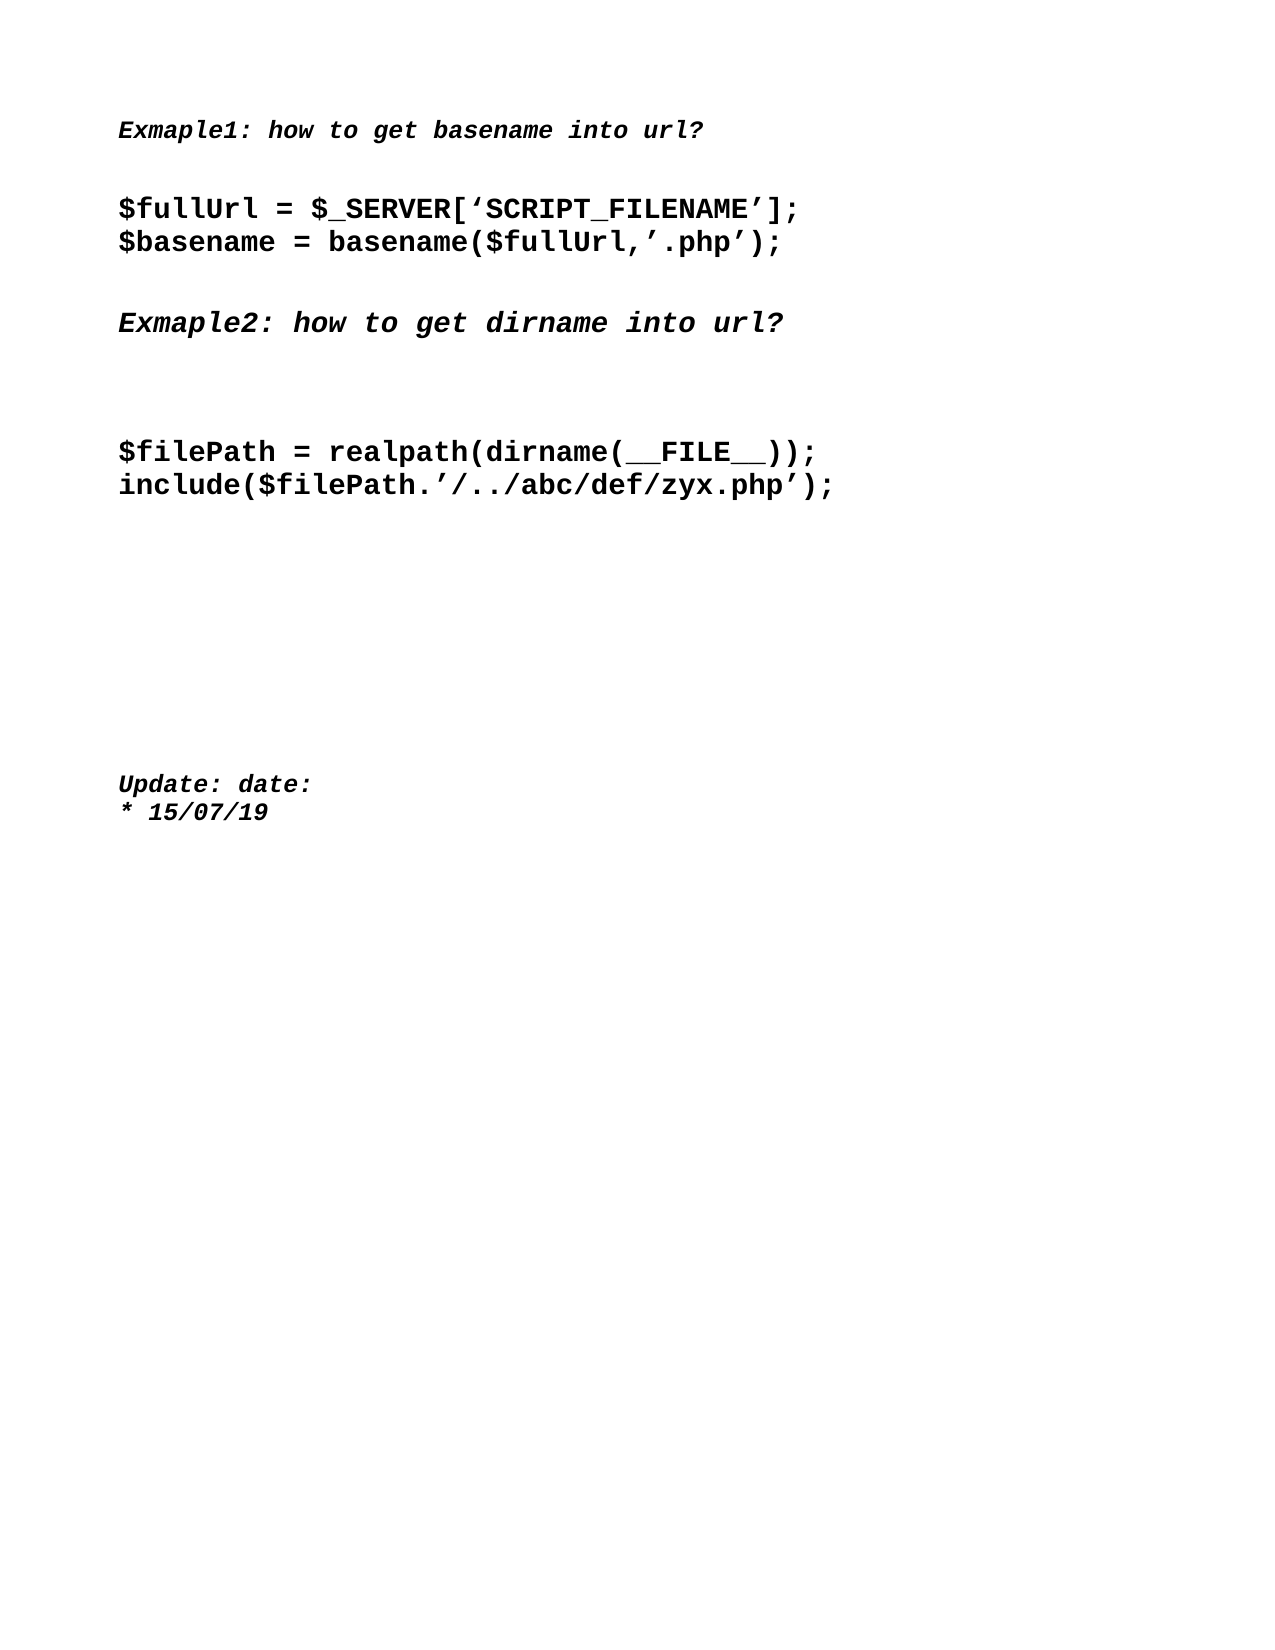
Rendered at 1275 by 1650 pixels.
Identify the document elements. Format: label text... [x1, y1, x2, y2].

text Exmaple1: how to get basename into url? [118, 118, 1157, 146]
text Exmaple2: how to get dirname into url? [118, 308, 1157, 341]
text $basename = basename($fullUrl,’.php’); [118, 227, 1157, 260]
text include($filePath.’/../abc/def/zyx.php’); [118, 470, 1157, 503]
text $filePath = realpath(dirname(__FILE__)); [118, 437, 1157, 470]
text $fullUrl = $_SERVER[‘SCRIPT_FILENAME’]; [118, 194, 1157, 227]
text * 15/07/19 [118, 799, 1157, 828]
text Update: date: [118, 771, 1157, 799]
